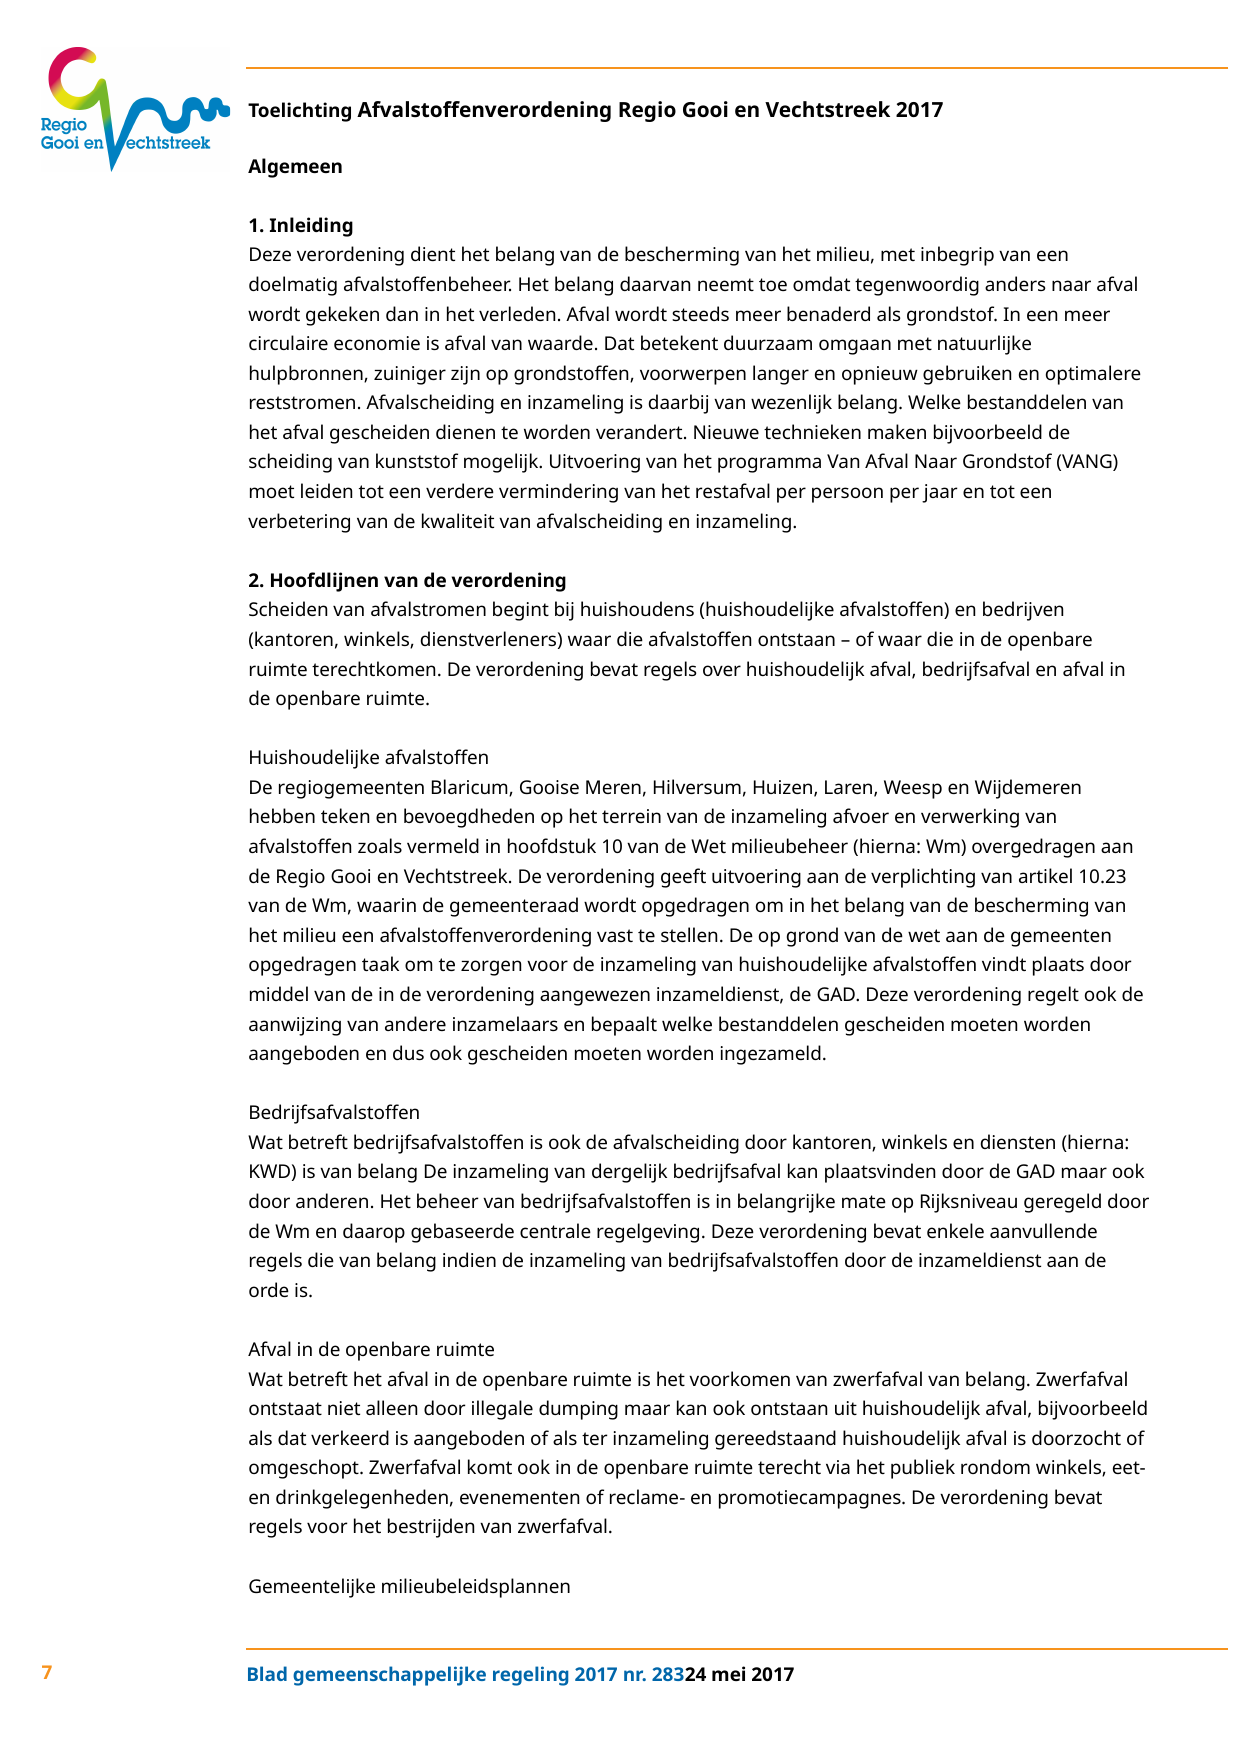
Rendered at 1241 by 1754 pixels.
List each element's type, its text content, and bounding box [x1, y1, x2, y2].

text Huishoudelijke afvalstoffen [248, 744, 1152, 770]
picture [113, 110, 231, 172]
picture [41, 47, 231, 172]
text Toelichting Afvalstoffenverordening Regio Gooi en Vechtstreek 2017 [248, 95, 1152, 123]
text Deze verordening dient het belang van de bescherming van het milieu, met inbegrip van een doelmatig afvalstoffenbeheer. Het belang daarvan neemt toe omdat tegenwoordig anders naar afval wordt gekeken dan in het verleden. Afval wordt steeds meer benaderd als grondstof. In een meer circulaire economie is afval van waarde. Dat betekent duurzaam omgaan met natuurlijke hulpbronnen, zuiniger zijn op grondstoffen, voorwerpen langer en opnieuw gebruiken en optimalere reststromen. Afvalscheiding en inzameling is daarbij van wezenlijk belang. Welke bestanddelen van het afval gescheiden dienen te worden verandert. Nieuwe technieken maken bijvoorbeeld de scheiding van kunststof mogelijk. Uitvoering van het programma Van Afval Naar Grondstof (VANG) moet leiden tot een verdere vermindering van het restafval per persoon per jaar en tot een verbetering van de kwaliteit van afvalscheiding en inzameling. [248, 242, 1152, 534]
text Scheiden van afvalstromen begint bij huishoudens (huishoudelijke afvalstoffen) en bedrijven (kantoren, winkels, dienstverleners) waar die afvalstoffen ontstaan – of waar die in de openbare ruimte terechtkomen. De verordening bevat regels over huishoudelijk afval, bedrijfsafval en afval in de openbare ruimte. [248, 597, 1152, 711]
text Wat betreft het afval in de openbare ruimte is het voorkomen van zwerfafval van belang. Zwerfafval ontstaat niet alleen door illegale dumping maar kan ook ontstaan uit huishoudelijk afval, bijvoorbeeld als dat verkeerd is aangeboden of als ter inzameling gereedstaand huishoudelijk afval is doorzocht of omgeschopt. Zwerfafval komt ook in de openbare ruimte terecht via het publiek rondom winkels, eet- en drinkgelegenheden, evenementen of reclame- en promotiecampagnes. De verordening bevat regels voor het bestrijden van zwerfafval. [248, 1366, 1152, 1539]
text 1. Inleiding [248, 212, 1152, 238]
text Bedrijfsafvalstoffen [248, 1099, 1152, 1125]
text Afval in de openbare ruimte [248, 1336, 1152, 1362]
text Wat betreft bedrijfsafvalstoffen is ook de afvalscheiding door kantoren, winkels en diensten (hierna: KWD) is van belang De inzameling van dergelijk bedrijfsafval kan plaatsvinden door de GAD maar ook door anderen. Het beheer van bedrijfsafvalstoffen is in belangrijke mate op Rijksniveau geregeld door de Wm en daarop gebaseerde centrale regelgeving. Deze verordening bevat enkele aanvullende regels die van belang indien de inzameling van bedrijfsafvalstoffen door de inzameldienst aan de orde is. [248, 1129, 1152, 1303]
text Algemeen [248, 153, 1152, 179]
text De regiogemeenten Blaricum, Gooise Meren, Hilversum, Huizen, Laren, Weesp en Wijdemeren hebben teken en bevoegdheden op het terrein van de inzameling afvoer en verwerking van afvalstoffen zoals vermeld in hoofdstuk 10 van de Wet milieubeheer (hierna: Wm) overgedragen aan de Regio Gooi en Vechtstreek. De verordening geeft uitvoering aan de verplichting van artikel 10.23 van de Wm, waarin de gemeenteraad wordt opgedragen om in het belang van de bescherming van het milieu een afvalstoffenverordening vast te stellen. De op grond van de wet aan de gemeenten opgedragen taak om te zorgen voor de inzameling van huishoudelijke afvalstoffen vindt plaats door middel van de in de verordening aangewezen inzameldienst, de GAD. Deze verordening regelt ook de aanwijzing van andere inzamelaars en bepaalt welke bestanddelen gescheiden moeten worden aangeboden en dus ook gescheiden moeten worden ingezameld. [248, 774, 1152, 1066]
text 2. Hoofdlijnen van de verordening [248, 567, 1152, 593]
text Gemeentelijke milieubeleidsplannen [248, 1573, 1152, 1599]
